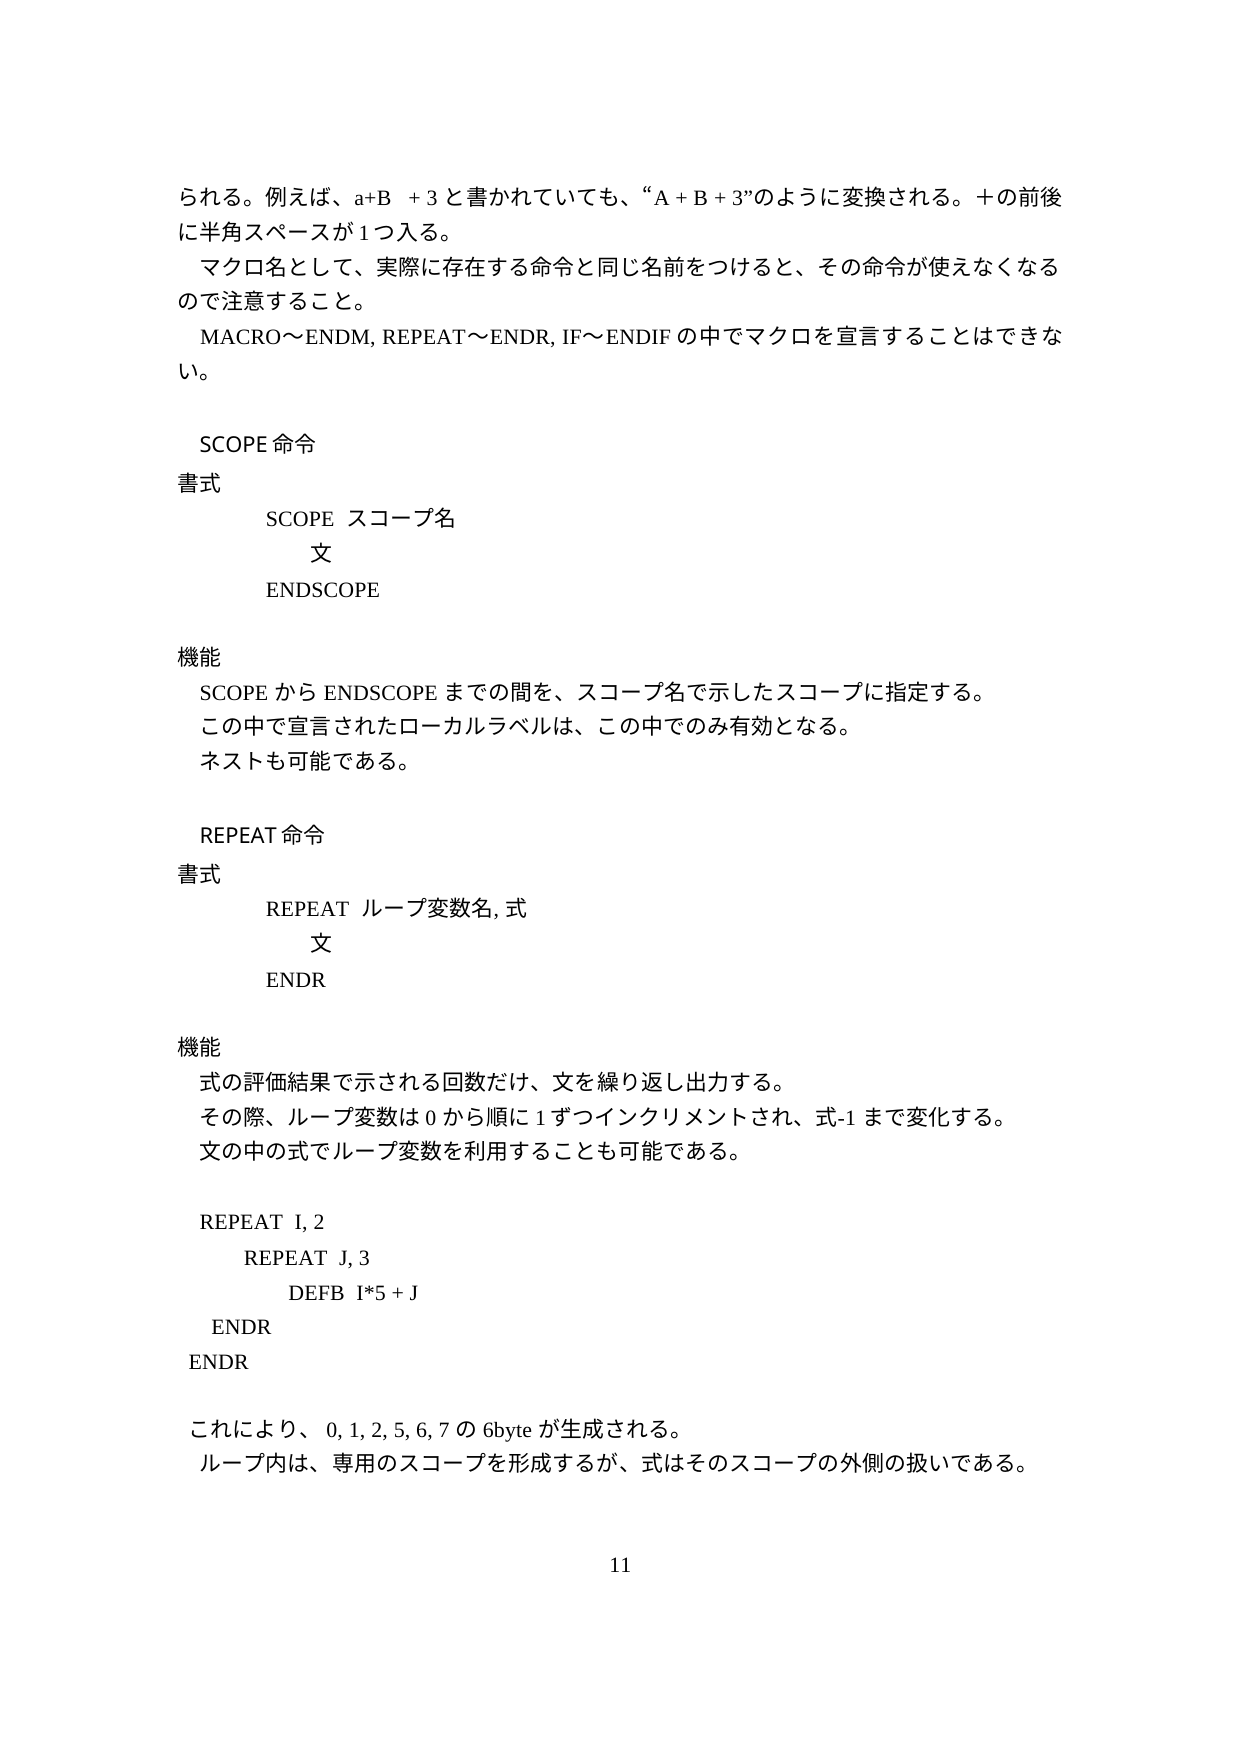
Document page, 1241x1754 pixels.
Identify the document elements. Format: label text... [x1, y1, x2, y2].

text REPEAT命令 [199, 815, 1063, 849]
text この中で宣言されたローカルラベルは、この中でのみ有効となる。 [177, 706, 1063, 741]
text 文の中の式でループ変数を利用することも可能である。 [177, 1131, 1063, 1166]
text られる。例えば、a+B + 3 と書かれていても、“A + B + 3”のように変換される。＋の前後に半角スペースが1つ入る。 [177, 177, 1063, 247]
text SCOPE命令 [199, 424, 1063, 459]
text 式の評価結果で示される回数だけ、文を繰り返し出力する。 [177, 1062, 1063, 1097]
text SCOPE から ENDSCOPE までの間を、スコープ名で示したスコープに指定する。 [177, 672, 1063, 706]
text 書式 [177, 463, 1063, 498]
text ENDR [177, 1305, 1063, 1339]
text ループ内は、専用のスコープを形成するが、式はそのスコープの外側の扱いである。 [177, 1443, 1063, 1478]
text ENDR [266, 958, 1063, 992]
text 書式 [177, 854, 1063, 888]
text これにより、 0, 1, 2, 5, 6, 7 の 6byte が生成される。 [177, 1409, 1063, 1443]
text ENDR [177, 1339, 1063, 1374]
text 機能 [177, 637, 1063, 672]
text 文 [310, 533, 1063, 567]
text SCOPE スコープ名 [177, 498, 1063, 533]
text DEFB I*5 + J [288, 1270, 1063, 1305]
text REPEAT J, 3 [244, 1235, 1063, 1270]
text 機能 [177, 1027, 1063, 1062]
text その際、ループ変数は 0 から順に1ずつインクリメントされ、式-1 まで変化する。 [177, 1097, 1063, 1131]
text マクロ名として、実際に存在する命令と同じ名前をつけると、その命令が使えなくなるので注意すること。 [177, 247, 1063, 316]
text REPEAT I, 2 [177, 1201, 1063, 1235]
text ネストも可能である。 [177, 741, 1063, 776]
text REPEAT ループ変数名, 式 [177, 888, 1063, 923]
text ENDSCOPE [266, 567, 1063, 602]
text MACRO～ENDM, REPEAT～ENDR, IF～ENDIFの中でマクロを宣言することはできない。 [177, 316, 1063, 385]
text 文 [310, 923, 1063, 958]
